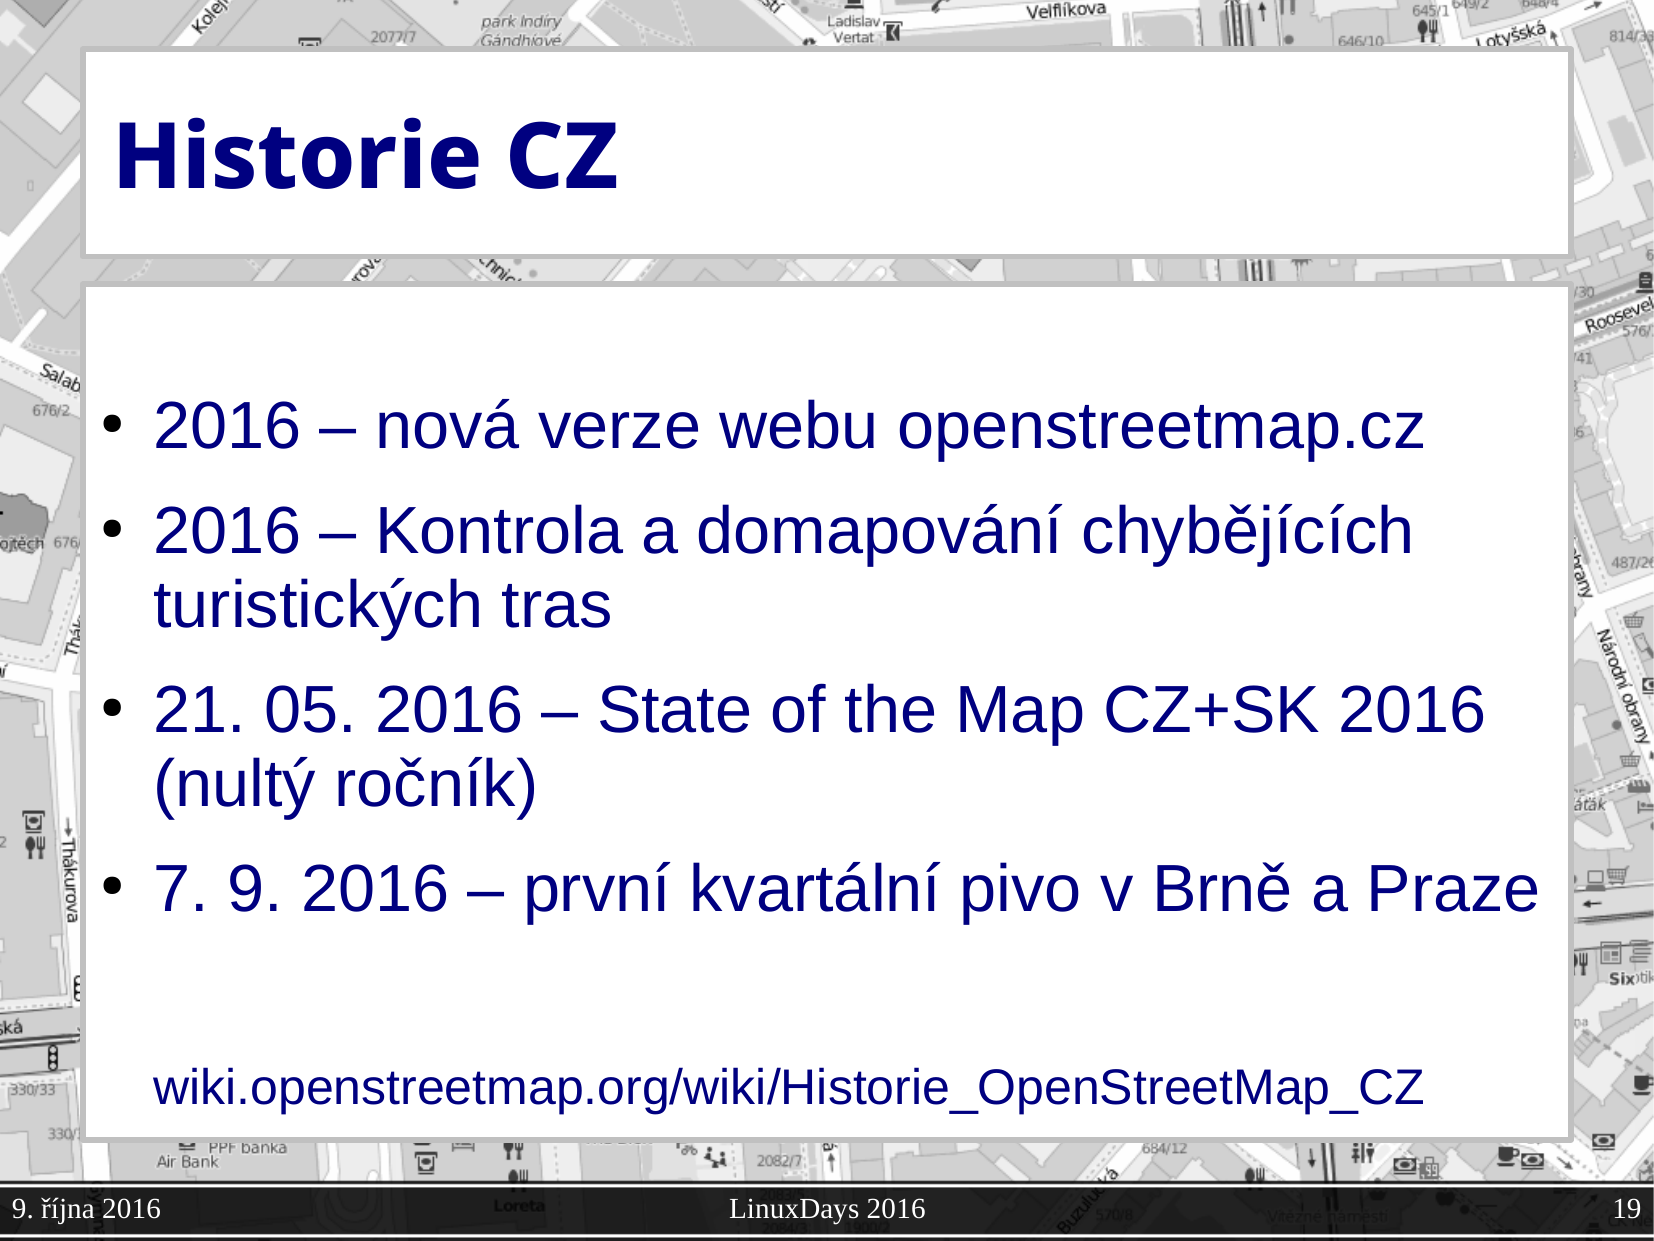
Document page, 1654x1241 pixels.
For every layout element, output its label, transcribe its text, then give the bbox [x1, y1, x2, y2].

list 2016 – nová verze webu openstreetmap.cz 2016 – Kontrola a domapování chybějících turistických tras 21. 05. 2016 – State of the Map CZ+SK 2016 (nultý ročník) 7. 9. 2016 – první kvartální pivo v Brně a Praze wiki.openstreetmap.org/wiki/Historie_OpenStreetMap_CZ [82, 284, 1571, 1140]
title Historie CZ [82, 49, 1571, 257]
picture [0, 0, 1654, 1241]
